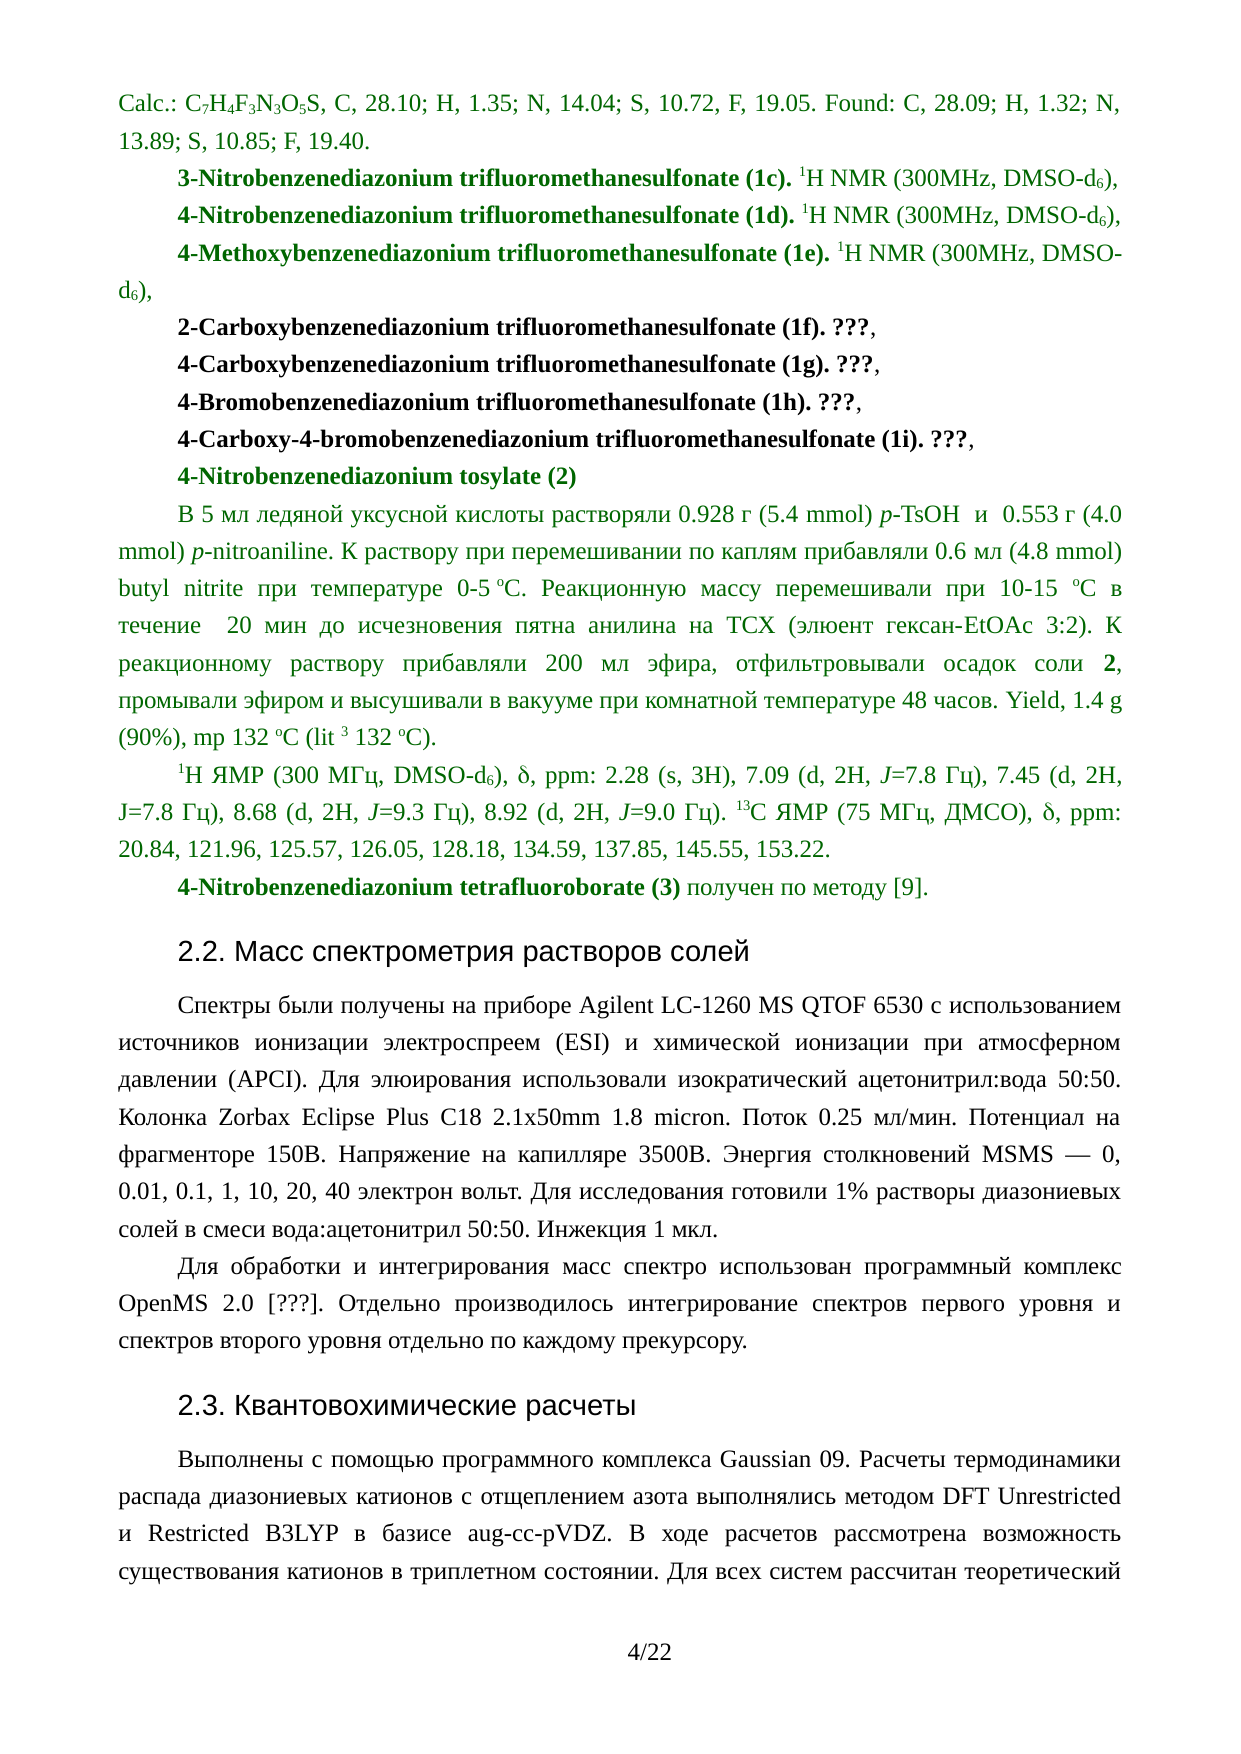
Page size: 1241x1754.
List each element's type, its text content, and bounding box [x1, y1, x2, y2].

text 1H ЯМР (300 МГц, DMSO-d6), , ppm: 2.28 (s, 3H), 7.09 (d, 2H, J=7.8 Гц), 7.45 (d, 2H, J=7.8 Гц), 8.68 (d, 2H, J=9.3 Гц), 8.92 (d, 2H, J=9.0 Гц). 13C ЯМР (75 МГц, ДМСО), , ppm: 20.84, 121.96, 125.57, 126.05, 128.18, 134.59, 137.85, 145.55, 153.22. [118, 760, 1122, 863]
text 4-Carboxybenzenediazonium trifluoromethanesulfonate (1g). ???, [118, 349, 1122, 378]
subtitle 2.3. Квантовохимические расчеты [177, 1388, 1122, 1421]
text 4-Bromobenzenediazonium trifluoromethanesulfonate (1h). ???, [118, 387, 1122, 416]
text 3-Nitrobenzenediazonium trifluoromethanesulfonate (1c). 1H NMR (300MHz, DMSO-d6), [118, 163, 1122, 192]
text 4-Nitrobenzenediazonium tetrafluoroborate (3) получен по методу [9]. [118, 872, 1122, 900]
text 4-Carboxy-4-bromobenzenediazonium trifluoromethanesulfonate (1i). ???, [118, 424, 1122, 453]
text В 5 мл ледяной уксусной кислоты растворяли 0.928 г (5.4 mmol) p-TsOH и 0.553 г (4.0 mmol) p-nitroaniline. К раствору при перемешивании по каплям прибавляли 0.6 мл (4.8 mmol) butyl nitrite при температуре 0-5 оС. Реакционную массу перемешивали при 10-15 оС в течение 20 мин до исчезновения пятна анилина на ТСХ (элюент гексан-EtOAc 3:2). К реакционному раствору прибавляли 200 мл эфира, отфильтровывали осадок соли 2, промывали эфиром и высушивали в вакууме при комнатной температуре 48 часов. Yield, 1.4 g (90%), mp 132 oC (lit 3 132 oC). [118, 499, 1122, 751]
text 4-Nitrobenzenediazonium tosylate (2) [118, 461, 1122, 490]
text Calc.: C7H4F3N3O5S, C, 28.10; H, 1.35; N, 14.04; S, 10.72, F, 19.05. Found: C, 28.09; H, 1.32; N, 13.89; S, 10.85; F, 19.40. [118, 88, 1122, 154]
list Выполнены с помощью программного комплекса Gaussian 09. Расчеты термодинамики распада диазониевых катионов с отщеплением азота выполнялись методом DFT Unrestricted и Restricted B3LYP в базисе aug-cc-pVDZ. В ходе расчетов рассмотрена возможность существования катионов в триплетном состоянии. Для всех систем рассчитан теоретический [118, 1444, 1122, 1584]
subtitle 2.2. Масс спектрометрия растворов солей [177, 934, 1122, 967]
text 4-Methoxybenzenediazonium trifluoromethanesulfonate (1e). 1H NMR (300MHz, DMSO-d6), [118, 238, 1122, 304]
text 4-Nitrobenzenediazonium trifluoromethanesulfonate (1d). 1H NMR (300MHz, DMSO-d6), [118, 200, 1122, 229]
text 2-Carboxybenzenediazonium trifluoromethanesulfonate (1f). ???, [118, 312, 1122, 341]
text Для обработки и интегрирования масс спектро использован программный комплекс OpenMS 2.0 [???]. Отдельно производилось интегрирование спектров первого уровня и спектров второго уровня отдельно по каждому прекурсору. [118, 1251, 1122, 1354]
text Спектры были получены на приборе Agilent LC-1260 MS QTOF 6530 c использованием источников ионизации электроспреем (ESI) и химической ионизации при атмосферном давлении (APCI). Для элюирования использовали изократический ацетонитрил:вода 50:50. Колонка Zorbax Eclipse Plus C18 2.1x50mm 1.8 micron. Поток 0.25 мл/мин. Потенциал на фрагменторе 150В. Напряжение на капилляре 3500В. Энергия столкновений MSMS — 0, 0.01, 0.1, 1, 10, 20, 40 электрон вольт. Для исследования готовили 1% растворы диазониевых солей в смеси вода:ацетонитрил 50:50. Инжекция 1 мкл. [118, 990, 1122, 1242]
